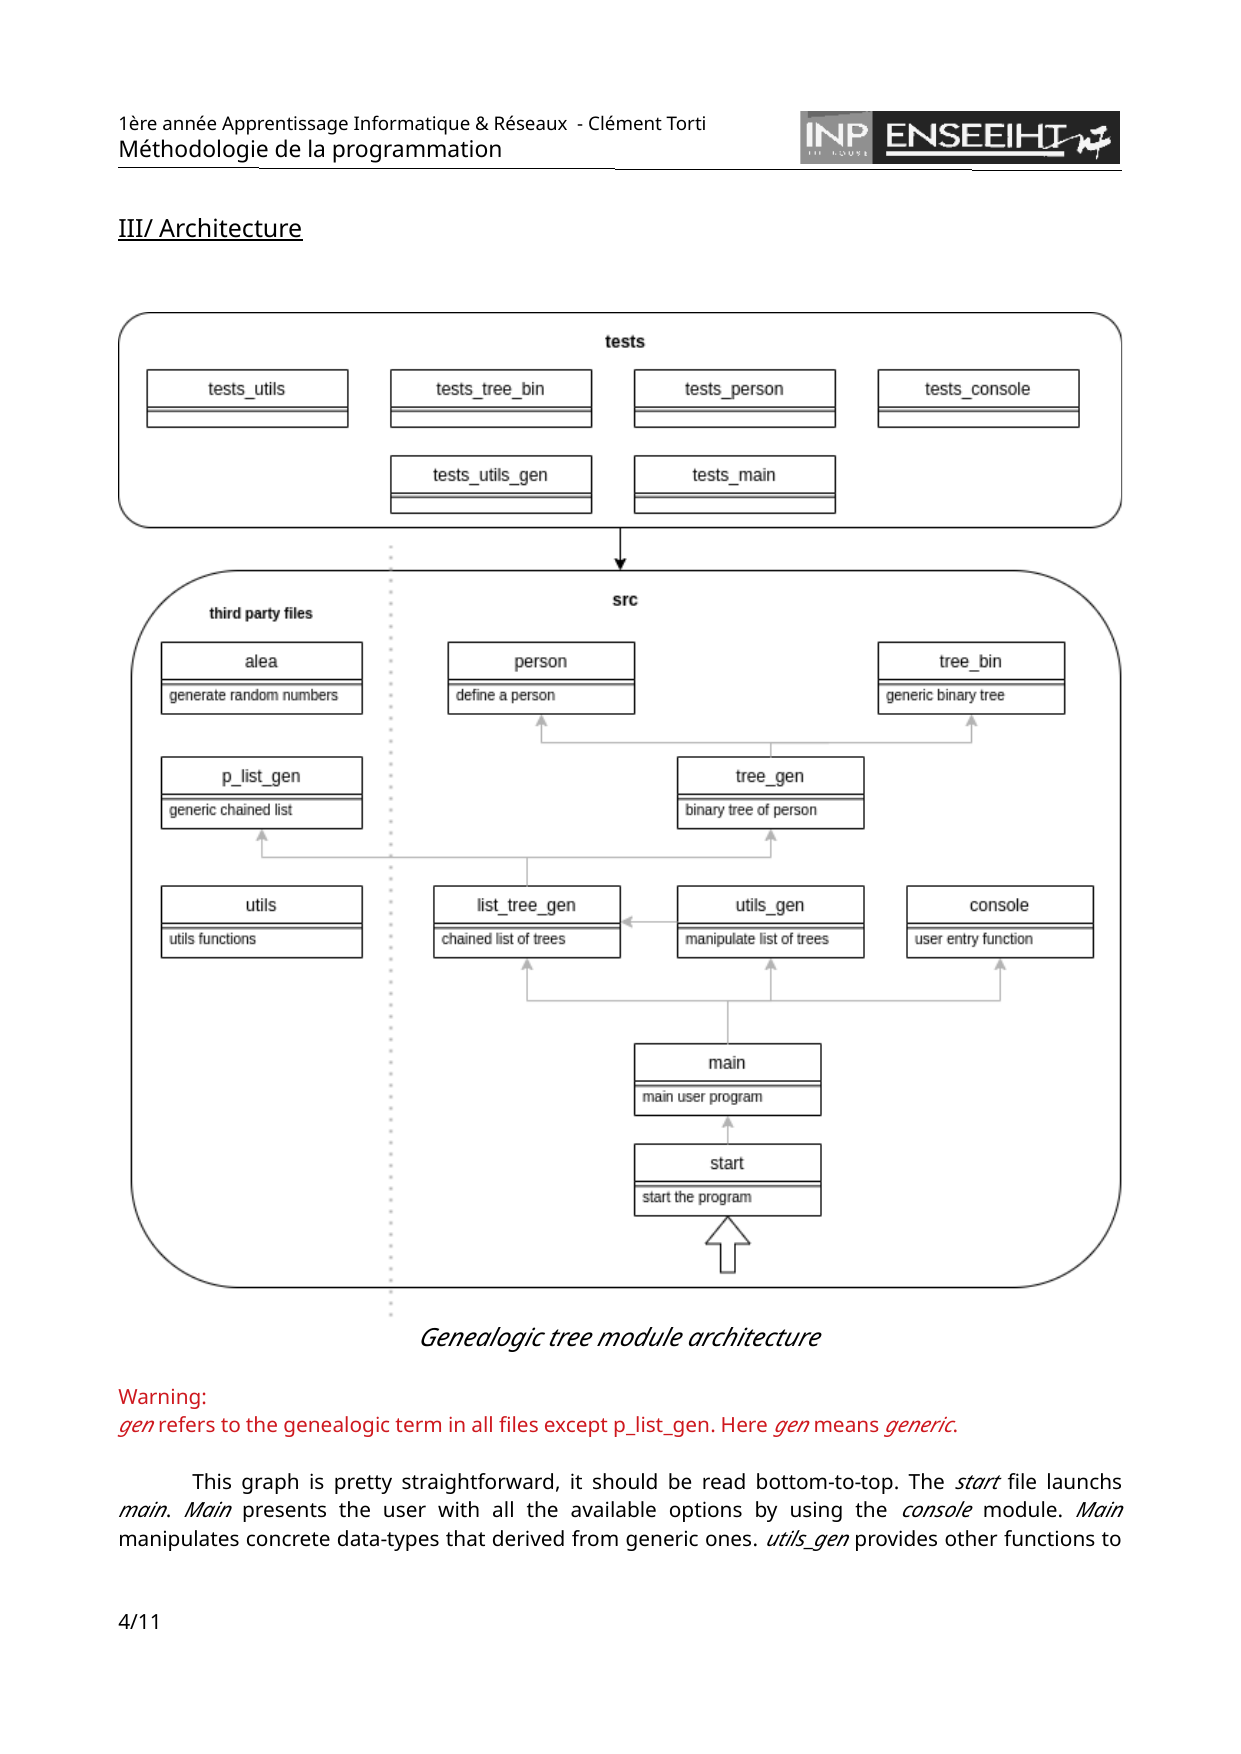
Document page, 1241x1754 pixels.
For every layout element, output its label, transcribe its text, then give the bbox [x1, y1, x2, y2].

text Warning: [118, 1382, 1122, 1410]
picture [118, 312, 1123, 1320]
text III/ Architecture [118, 210, 1122, 244]
text This graph is pretty straightforward, it should be read bottom-to-top. The start file launchs main. Main presents the user with all the available options by using the console module. Main manipulates concrete data-types that derived from generic ones. utils_gen provides other functions to [118, 1467, 1122, 1552]
picture [800, 111, 1120, 164]
text gen refers to the genealogic term in all files except p_list_gen. Here gen means generic. [118, 1410, 1122, 1439]
text Genealogic tree module architecture [118, 1320, 1122, 1353]
